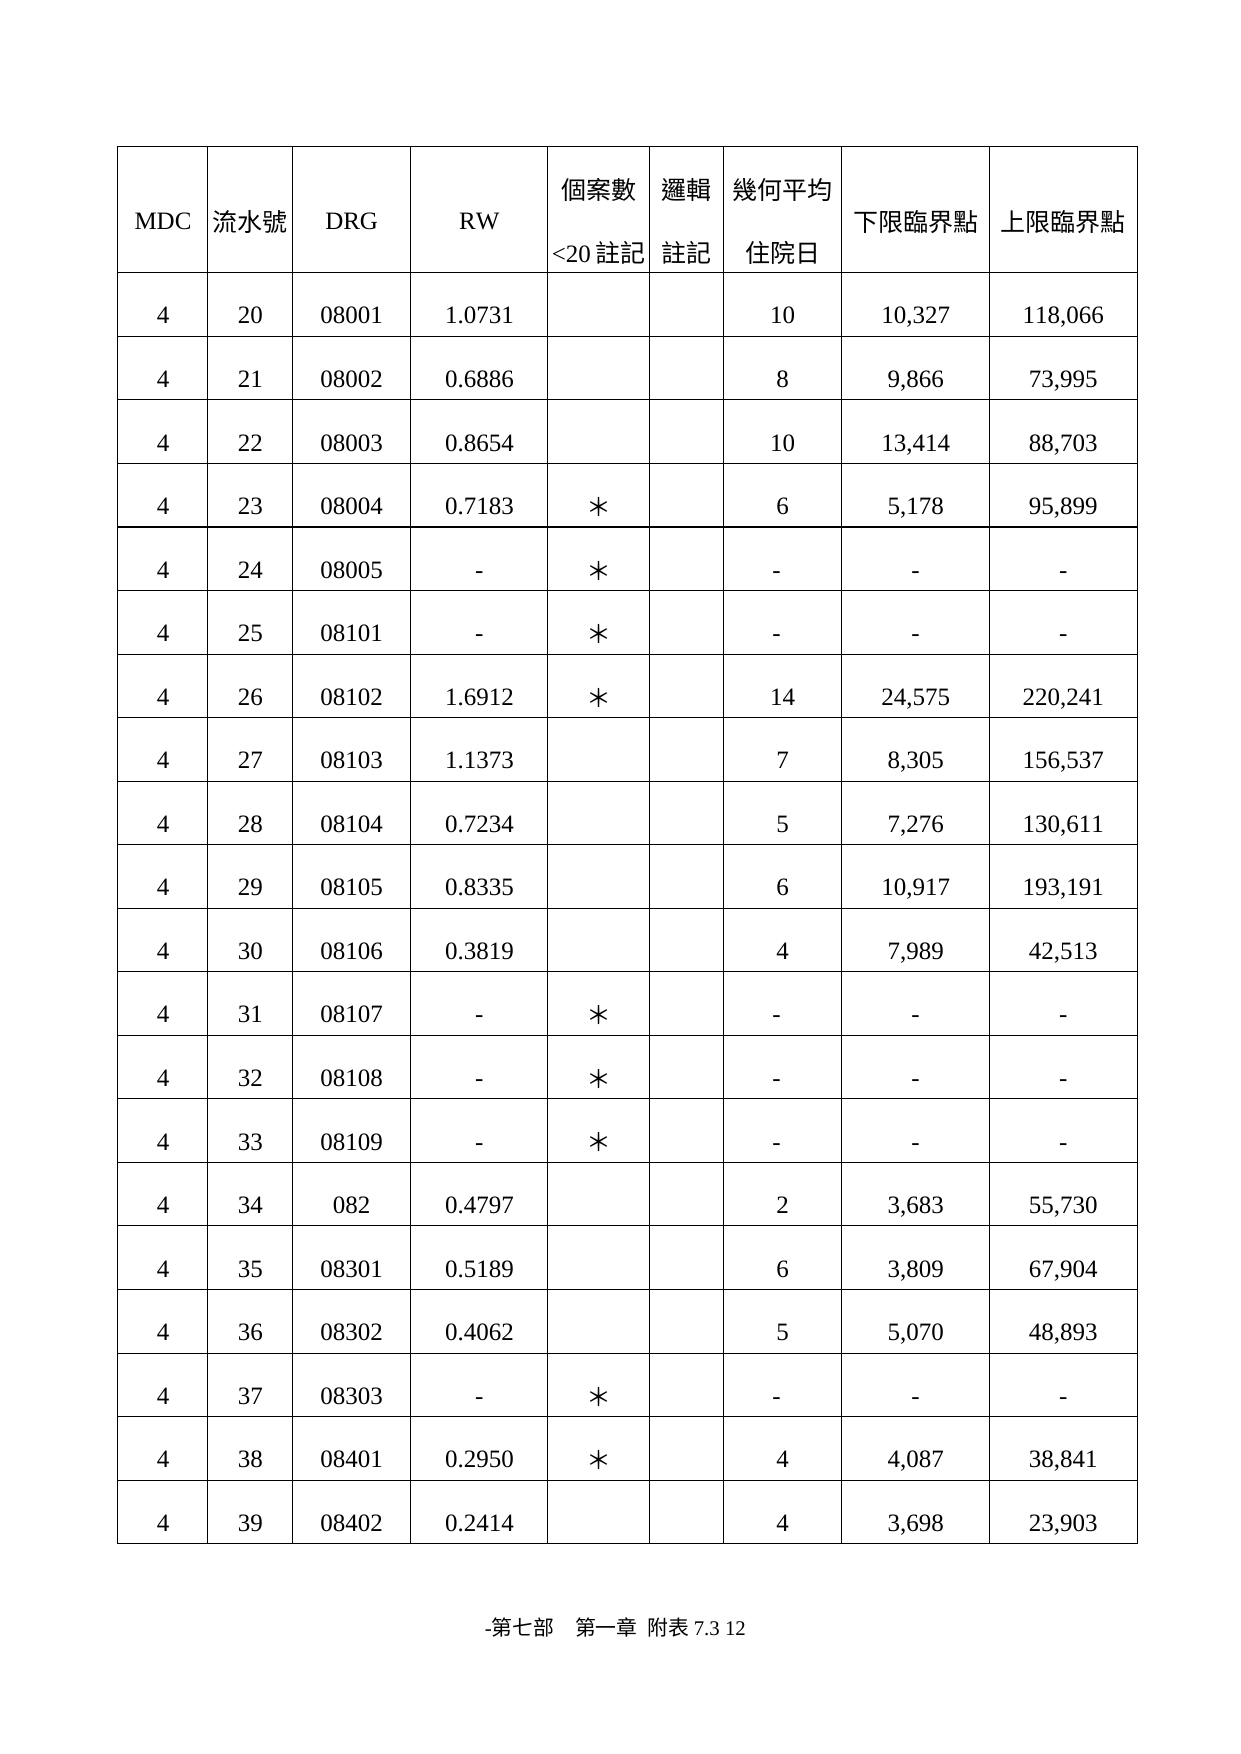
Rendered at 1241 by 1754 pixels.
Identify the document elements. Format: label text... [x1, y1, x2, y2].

table_cell 4 [118, 337, 207, 399]
table_cell [650, 400, 723, 463]
table_cell - [411, 591, 547, 653]
table_cell 24 [208, 528, 292, 590]
table_cell 08002 [293, 337, 410, 399]
table_cell 082 [293, 1163, 410, 1225]
table_cell 36 [208, 1290, 292, 1352]
table_cell 55,730 [990, 1163, 1137, 1225]
table_cell [548, 909, 649, 971]
table_cell 4 [118, 273, 207, 336]
table_cell 95,899 [990, 464, 1137, 526]
table_cell 26 [208, 655, 292, 717]
table_cell 08302 [293, 1290, 410, 1352]
table_cell 4 [118, 718, 207, 781]
table_cell [650, 972, 723, 1035]
table_cell [650, 337, 723, 399]
table_cell 24,575 [842, 655, 989, 717]
table_cell 08003 [293, 400, 410, 463]
table_cell [650, 1226, 723, 1289]
table_cell 0.3819 [411, 909, 547, 971]
table_cell 156,537 [990, 718, 1137, 781]
table_cell 73,995 [990, 337, 1137, 399]
table_cell 0.4062 [411, 1290, 547, 1352]
table_cell 08004 [293, 464, 410, 526]
table_cell - [411, 972, 547, 1035]
table_cell [650, 273, 723, 336]
table_header MDC [118, 147, 207, 272]
table_cell 23,903 [990, 1481, 1137, 1543]
table_cell 193,191 [990, 845, 1137, 908]
table_cell [650, 464, 723, 526]
table_header 邏輯 註記 [650, 147, 723, 272]
table_cell [548, 1226, 649, 1289]
table_cell [650, 528, 723, 590]
table_cell [548, 782, 649, 844]
table_cell [548, 718, 649, 781]
table_cell 0.8654 [411, 400, 547, 463]
table_cell 4 [724, 909, 841, 971]
table_cell 5,070 [842, 1290, 989, 1352]
table_cell - [411, 1099, 547, 1162]
table_cell 1.6912 [411, 655, 547, 717]
table_cell 7,989 [842, 909, 989, 971]
table_cell 4 [118, 1099, 207, 1162]
table_cell 08104 [293, 782, 410, 844]
table_cell - [724, 591, 841, 653]
table_cell 5 [724, 782, 841, 844]
table_cell 08401 [293, 1417, 410, 1479]
table_cell 31 [208, 972, 292, 1035]
table_cell 08005 [293, 528, 410, 590]
table_header DRG [293, 147, 410, 272]
table_cell 4 [724, 1481, 841, 1543]
table_cell ＊ [548, 591, 649, 653]
table_cell ＊ [548, 1099, 649, 1162]
table_cell 0.2950 [411, 1417, 547, 1479]
table_cell - [842, 1099, 989, 1162]
table_cell - [990, 1099, 1137, 1162]
table_cell 4 [118, 1163, 207, 1225]
table_cell 0.7183 [411, 464, 547, 526]
table_cell 118,066 [990, 273, 1137, 336]
table_cell ＊ [548, 528, 649, 590]
table_cell - [990, 591, 1137, 653]
table_cell 7 [724, 718, 841, 781]
table_cell [650, 909, 723, 971]
table_cell 08106 [293, 909, 410, 971]
table_cell ＊ [548, 972, 649, 1035]
table_cell - [724, 972, 841, 1035]
table_cell 37 [208, 1354, 292, 1416]
table_cell - [842, 591, 989, 653]
table_cell 3,809 [842, 1226, 989, 1289]
table_cell 4 [118, 1036, 207, 1098]
table_cell 1.1373 [411, 718, 547, 781]
table_cell 48,893 [990, 1290, 1137, 1352]
table_cell 4 [118, 591, 207, 653]
table_cell 0.4797 [411, 1163, 547, 1225]
table_cell 3,698 [842, 1481, 989, 1543]
table_cell [650, 591, 723, 653]
table_cell - [842, 1036, 989, 1098]
table_cell 4 [118, 972, 207, 1035]
table_cell 08402 [293, 1481, 410, 1543]
table_cell 4 [118, 528, 207, 590]
table_cell 4 [118, 1226, 207, 1289]
table_cell 4 [118, 782, 207, 844]
table_cell 0.8335 [411, 845, 547, 908]
table_cell [650, 845, 723, 908]
table_cell 4 [118, 655, 207, 717]
table_cell 08103 [293, 718, 410, 781]
table_cell 7,276 [842, 782, 989, 844]
table_cell 88,703 [990, 400, 1137, 463]
table_cell [650, 655, 723, 717]
table_cell 0.7234 [411, 782, 547, 844]
table_cell 29 [208, 845, 292, 908]
table_cell [548, 1481, 649, 1543]
table_cell 08105 [293, 845, 410, 908]
table_cell 4 [118, 909, 207, 971]
table_cell [548, 273, 649, 336]
table_cell 0.6886 [411, 337, 547, 399]
table_cell [548, 845, 649, 908]
table_cell ＊ [548, 655, 649, 717]
table_cell 0.2414 [411, 1481, 547, 1543]
table_cell [650, 1163, 723, 1225]
table_cell [548, 1290, 649, 1352]
table_cell 4 [118, 1354, 207, 1416]
table_cell 08107 [293, 972, 410, 1035]
table_cell 4,087 [842, 1417, 989, 1479]
table_cell 4 [118, 1417, 207, 1479]
table_cell [548, 1163, 649, 1225]
table_cell 5 [724, 1290, 841, 1352]
table_cell - [724, 528, 841, 590]
table_cell 10 [724, 400, 841, 463]
table_cell 30 [208, 909, 292, 971]
table_cell 9,866 [842, 337, 989, 399]
table_cell 10,917 [842, 845, 989, 908]
table_cell [650, 1354, 723, 1416]
table_cell - [990, 1354, 1137, 1416]
table_cell 08108 [293, 1036, 410, 1098]
table_cell 08303 [293, 1354, 410, 1416]
table_cell - [411, 1036, 547, 1098]
table_cell 23 [208, 464, 292, 526]
table_cell 0.5189 [411, 1226, 547, 1289]
table_cell 8,305 [842, 718, 989, 781]
table_cell 5,178 [842, 464, 989, 526]
table_cell 08109 [293, 1099, 410, 1162]
table_cell 4 [118, 1481, 207, 1543]
table_cell ＊ [548, 464, 649, 526]
table_cell 3,683 [842, 1163, 989, 1225]
table_cell 22 [208, 400, 292, 463]
table_header 流水號 [208, 147, 292, 272]
table_header 個案數<20註記 [548, 147, 649, 272]
table_cell 27 [208, 718, 292, 781]
table_cell 25 [208, 591, 292, 653]
table_cell [650, 718, 723, 781]
table_cell 08001 [293, 273, 410, 336]
table_cell 6 [724, 845, 841, 908]
table_header RW [411, 147, 547, 272]
table_cell - [842, 528, 989, 590]
table_cell 42,513 [990, 909, 1137, 971]
table_header 幾何平均 住院日 [724, 147, 841, 272]
table_cell 34 [208, 1163, 292, 1225]
table_cell - [724, 1354, 841, 1416]
table_cell 8 [724, 337, 841, 399]
table_cell [650, 1099, 723, 1162]
table_cell [650, 1036, 723, 1098]
table_header 下限臨界點 [842, 147, 989, 272]
table_cell 4 [118, 845, 207, 908]
table_cell 67,904 [990, 1226, 1137, 1289]
table_cell 39 [208, 1481, 292, 1543]
table_cell - [990, 972, 1137, 1035]
table_cell ＊ [548, 1036, 649, 1098]
table_cell 4 [724, 1417, 841, 1479]
table_cell 13,414 [842, 400, 989, 463]
table_cell 32 [208, 1036, 292, 1098]
table_cell 6 [724, 464, 841, 526]
table_cell 08301 [293, 1226, 410, 1289]
table_cell - [990, 528, 1137, 590]
table_cell - [990, 1036, 1137, 1098]
table_cell ＊ [548, 1417, 649, 1479]
table_cell 08101 [293, 591, 410, 653]
table_cell - [411, 1354, 547, 1416]
table_cell [548, 337, 649, 399]
table_cell 2 [724, 1163, 841, 1225]
table_cell - [724, 1099, 841, 1162]
table_cell 38,841 [990, 1417, 1137, 1479]
table_cell 20 [208, 273, 292, 336]
table_cell 4 [118, 1290, 207, 1352]
table_cell 4 [118, 464, 207, 526]
table_cell - [411, 528, 547, 590]
table_cell 33 [208, 1099, 292, 1162]
table_cell 21 [208, 337, 292, 399]
table_cell 08102 [293, 655, 410, 717]
table_cell [548, 400, 649, 463]
table_header 上限臨界點 [990, 147, 1137, 272]
table_cell 130,611 [990, 782, 1137, 844]
table_cell [650, 1481, 723, 1543]
table_cell - [842, 1354, 989, 1416]
table_cell 10,327 [842, 273, 989, 336]
table_cell 38 [208, 1417, 292, 1479]
table_cell 4 [118, 400, 207, 463]
table_cell ＊ [548, 1354, 649, 1416]
table_cell 14 [724, 655, 841, 717]
table_cell 28 [208, 782, 292, 844]
table_cell [650, 1290, 723, 1352]
table_cell - [842, 972, 989, 1035]
table_cell [650, 1417, 723, 1479]
table_cell 6 [724, 1226, 841, 1289]
table_cell 10 [724, 273, 841, 336]
table_cell - [724, 1036, 841, 1098]
table_cell 35 [208, 1226, 292, 1289]
table_cell 220,241 [990, 655, 1137, 717]
table_cell 1.0731 [411, 273, 547, 336]
table_cell [650, 782, 723, 844]
